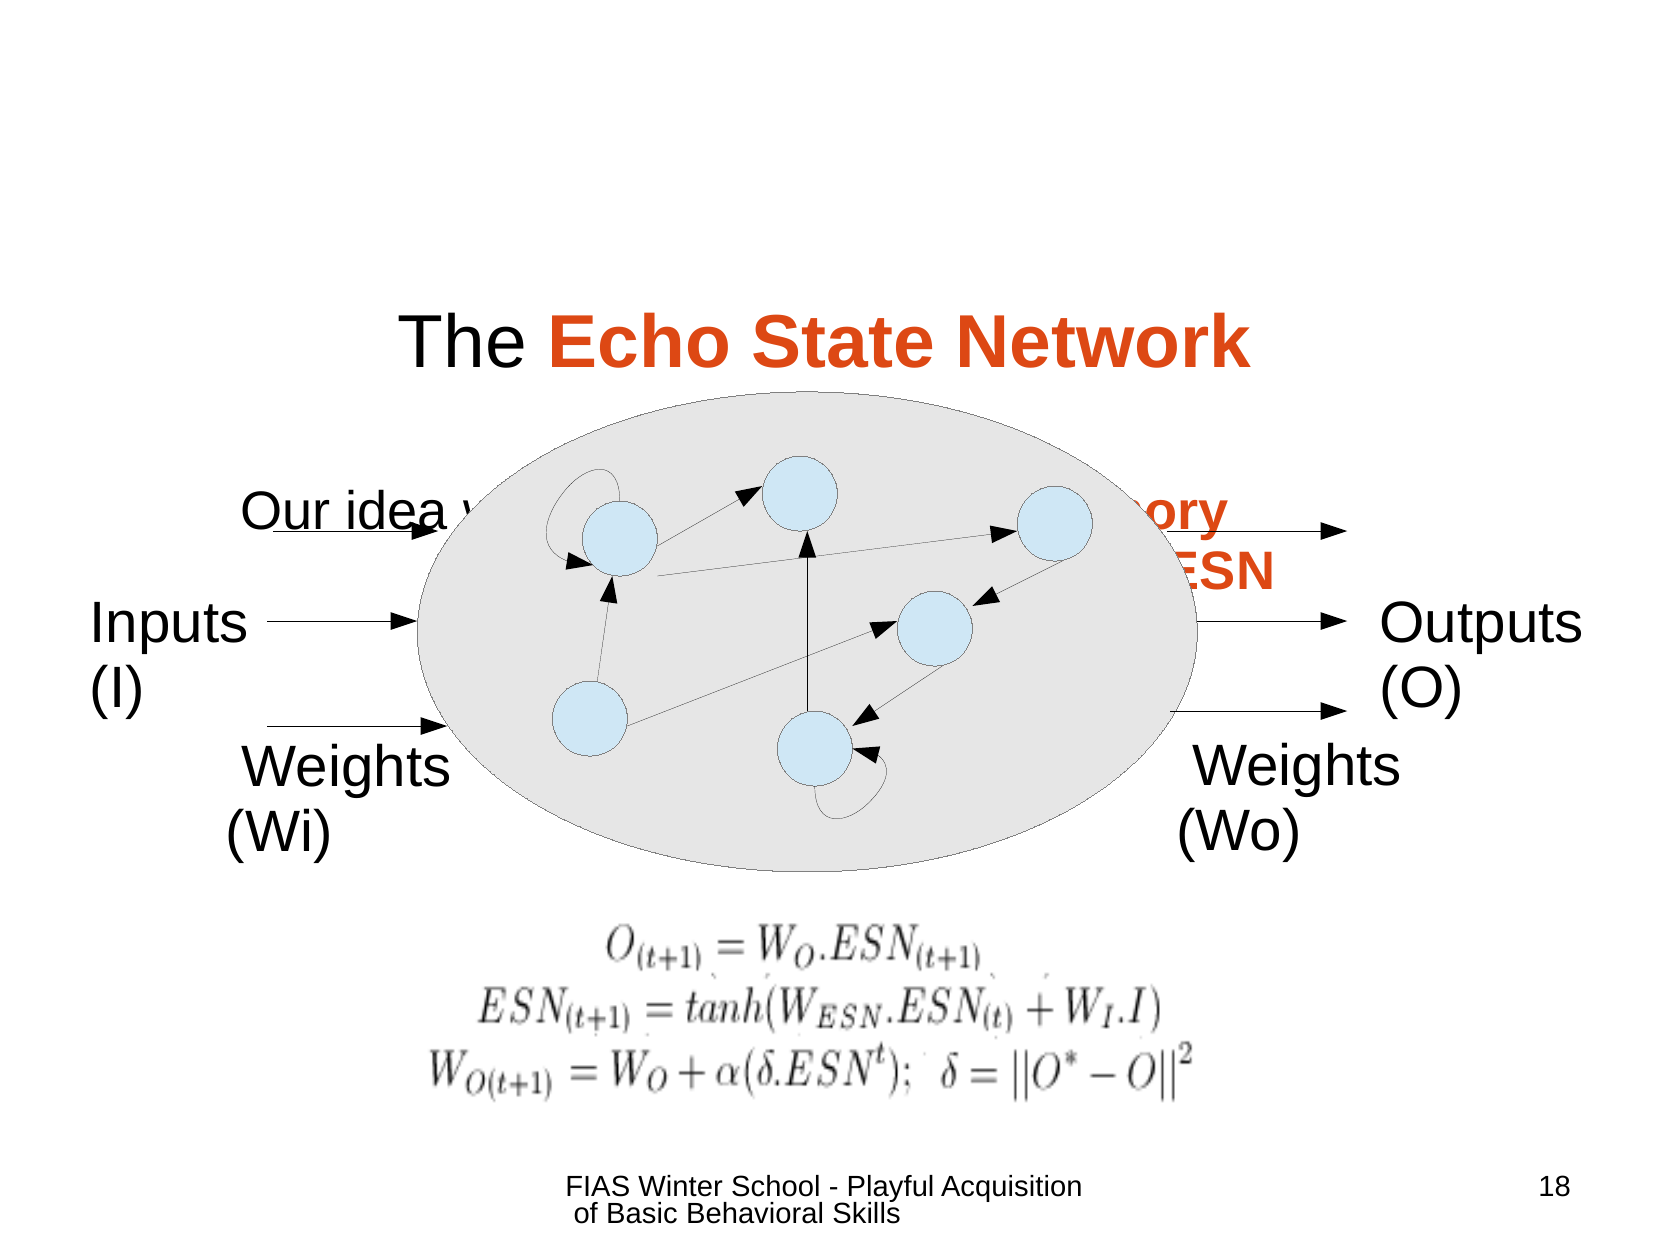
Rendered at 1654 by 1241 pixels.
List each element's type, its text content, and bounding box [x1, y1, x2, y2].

text_box Weights (Wo) [1161, 725, 1435, 871]
text_box Our idea were to add long time memory to do that, we used an ESN [225, 480, 504, 582]
picture [405, 903, 1216, 1149]
text_box Weights (Wi) [210, 726, 484, 871]
text_box Inputs (I) [75, 582, 451, 727]
text_box [425, 392, 1198, 872]
text_box The Echo State Network [345, 292, 1306, 392]
text_box Our idea were to add long time memory to do that, we used an ESN [1111, 480, 1654, 662]
text_box Outputs (O) [1365, 582, 1654, 727]
